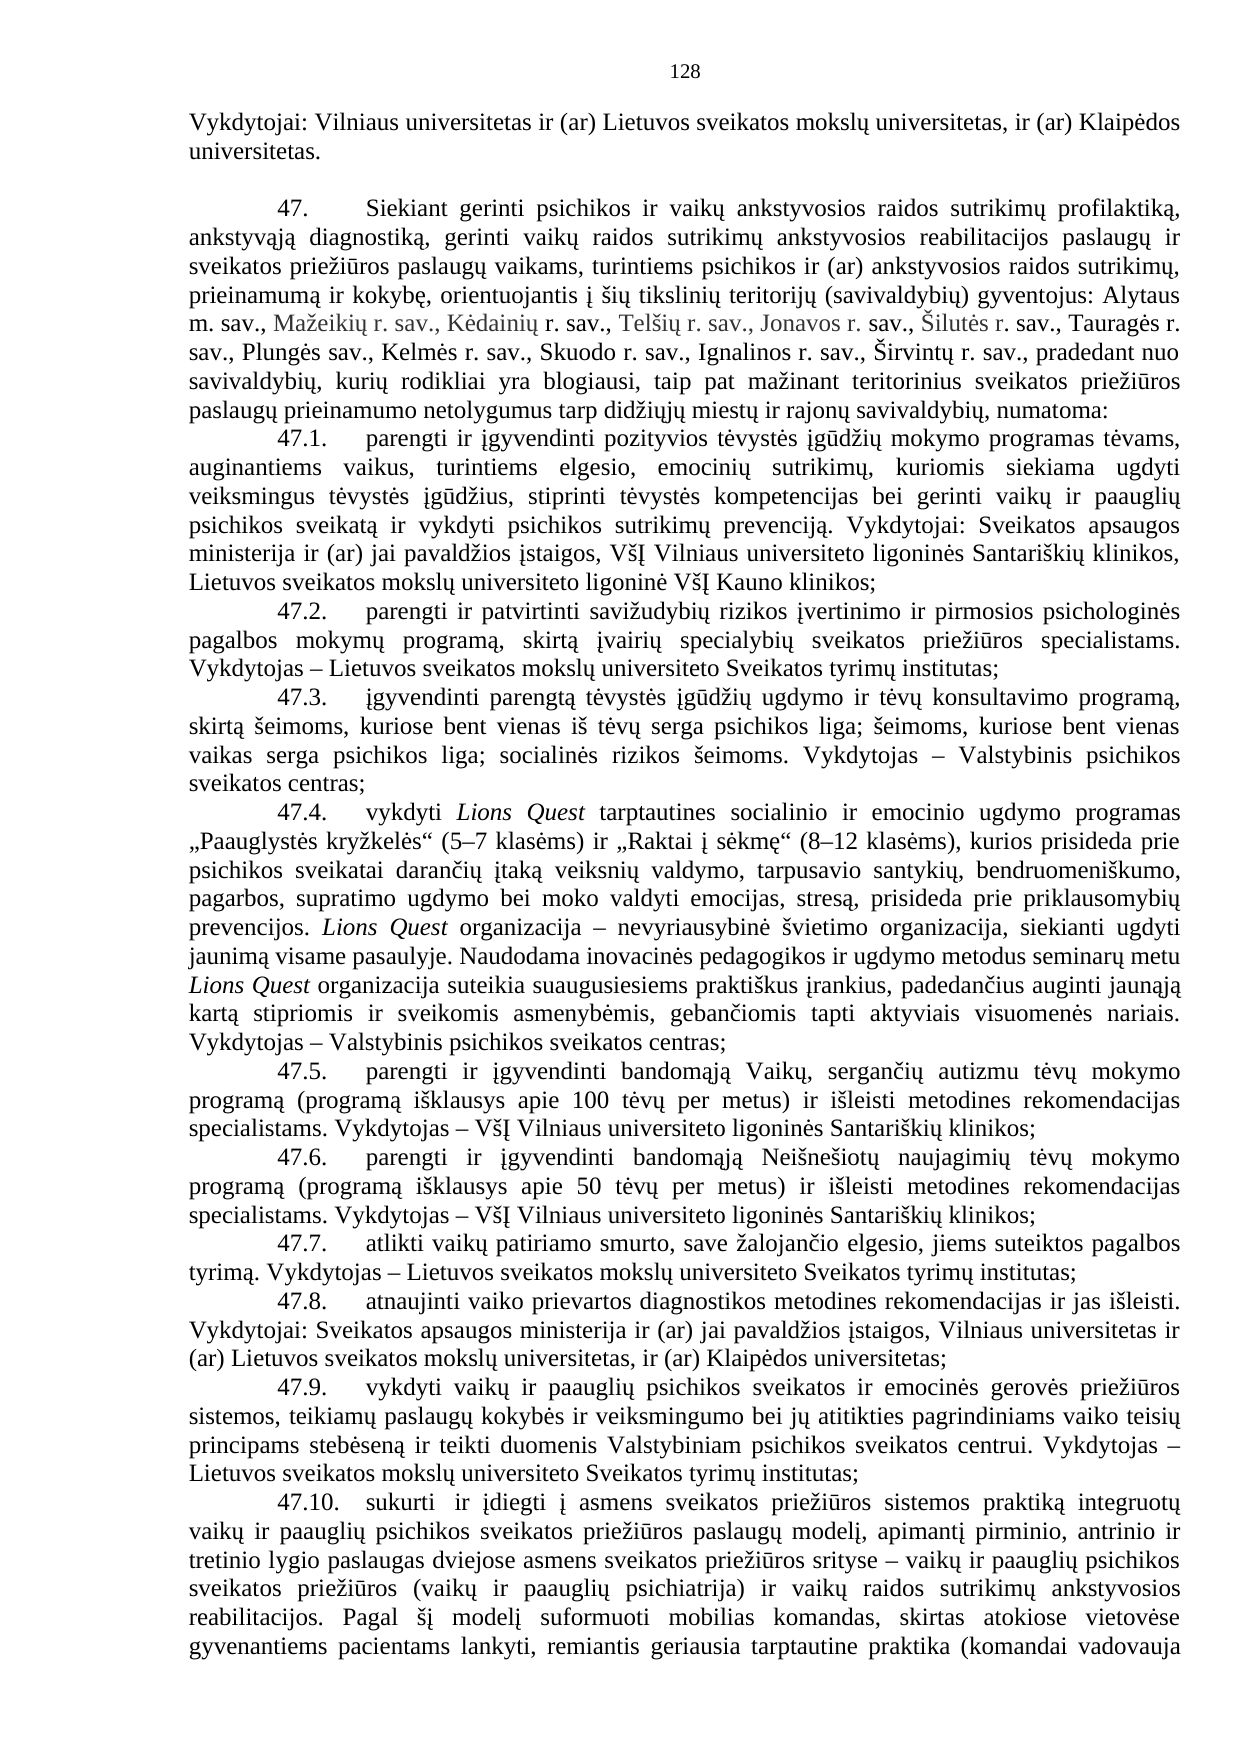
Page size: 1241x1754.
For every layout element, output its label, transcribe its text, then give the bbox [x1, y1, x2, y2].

text 47.9. vykdyti vaikų ir paauglių psichikos sveikatos ir emocinės gerovės priežiūros sistemos, teikiamų paslaugų kokybės ir veiksmingumo bei jų atitikties pagrindiniams vaiko teisių principams stebėseną ir teikti duomenis Valstybiniam psichikos sveikatos centrui. Vykdytojas – Lietuvos sveikatos mokslų universiteto Sveikatos tyrimų institutas; [188, 1372, 1181, 1487]
text Vykdytojai: Vilniaus universitetas ir (ar) Lietuvos sveikatos mokslų universitetas, ir (ar) Klaipėdos universitetas. [188, 107, 1181, 165]
text 47.8. atnaujinti vaiko prievartos diagnostikos metodines rekomendacijas ir jas išleisti. Vykdytojai: Sveikatos apsaugos ministerija ir (ar) jai pavaldžios įstaigos, Vilniaus universitetas ir (ar) Lietuvos sveikatos mokslų universitetas, ir (ar) Klaipėdos universitetas; [188, 1286, 1181, 1372]
text 47.6. parengti ir įgyvendinti bandomąją Neišnešiotų naujagimių tėvų mokymo programą (programą išklausys apie 50 tėvų per metus) ir išleisti metodines rekomendacijas specialistams. Vykdytojas – VšĮ Vilniaus universiteto ligoninės Santariškių klinikos; [188, 1142, 1181, 1228]
text 47.4. vykdyti Lions Quest tarptautines socialinio ir emocinio ugdymo programas „Paauglystės kryžkelės“ (5–7 klasėms) ir „Raktai į sėkmę“ (8–12 klasėms), kurios prisideda prie psichikos sveikatai darančių įtaką veiksnių valdymo, tarpusavio santykių, bendruomeniškumo, pagarbos, supratimo ugdymo bei moko valdyti emocijas, stresą, prisideda prie priklausomybių prevencijos. Lions Quest organizacija – nevyriausybinė švietimo organizacija, siekianti ugdyti jaunimą visame pasaulyje. Naudodama inovacinės pedagogikos ir ugdymo metodus seminarų metu Lions Quest organizacija suteikia suaugusiesiems praktiškus įrankius, padedančius auginti jaunąją kartą stipriomis ir sveikomis asmenybėmis, gebančiomis tapti aktyviais visuomenės nariais. Vykdytojas – Valstybinis psichikos sveikatos centras; [188, 797, 1181, 1056]
text 47.5. parengti ir įgyvendinti bandomąją Vaikų, sergančių autizmu tėvų mokymo programą (programą išklausys apie 100 tėvų per metus) ir išleisti metodines rekomendacijas specialistams. Vykdytojas – VšĮ Vilniaus universiteto ligoninės Santariškių klinikos; [188, 1056, 1181, 1142]
text 47.3. įgyvendinti parengtą tėvystės įgūdžių ugdymo ir tėvų konsultavimo programą, skirtą šeimoms, kuriose bent vienas iš tėvų serga psichikos liga; šeimoms, kuriose bent vienas vaikas serga psichikos liga; socialinės rizikos šeimoms. Vykdytojas – Valstybinis psichikos sveikatos centras; [188, 682, 1181, 797]
text 47. Siekiant gerinti psichikos ir vaikų ankstyvosios raidos sutrikimų profilaktiką, ankstyvąją diagnostiką, gerinti vaikų raidos sutrikimų ankstyvosios reabilitacijos paslaugų ir sveikatos priežiūros paslaugų vaikams, turintiems psichikos ir (ar) ankstyvosios raidos sutrikimų, prieinamumą ir kokybę, orientuojantis į šių tikslinių teritorijų (savivaldybių) gyventojus: Alytaus m. sav., Mažeikių r. sav., Kėdainių r. sav., Telšių r. sav., Jonavos r. sav., Šilutės r. sav., Tauragės r. sav., Plungės sav., Kelmės r. sav., Skuodo r. sav., Ignalinos r. sav., Širvintų r. sav., pradedant nuo savivaldybių, kurių rodikliai yra blogiausi, taip pat mažinant teritorinius sveikatos priežiūros paslaugų prieinamumo netolygumus tarp didžiųjų miestų ir rajonų savivaldybių, numatoma: [188, 193, 1181, 423]
text 47.7. atlikti vaikų patiriamo smurto, save žalojančio elgesio, jiems suteiktos pagalbos tyrimą. Vykdytojas – Lietuvos sveikatos mokslų universiteto Sveikatos tyrimų institutas; [188, 1228, 1181, 1286]
text 47.2. parengti ir patvirtinti savižudybių rizikos įvertinimo ir pirmosios psichologinės pagalbos mokymų programą, skirtą įvairių specialybių sveikatos priežiūros specialistams. Vykdytojas – Lietuvos sveikatos mokslų universiteto Sveikatos tyrimų institutas; [188, 596, 1181, 682]
text 47.1. parengti ir įgyvendinti pozityvios tėvystės įgūdžių mokymo programas tėvams, auginantiems vaikus, turintiems elgesio, emocinių sutrikimų, kuriomis siekiama ugdyti veiksmingus tėvystės įgūdžius, stiprinti tėvystės kompetencijas bei gerinti vaikų ir paauglių psichikos sveikatą ir vykdyti psichikos sutrikimų prevenciją. Vykdytojai: Sveikatos apsaugos ministerija ir (ar) jai pavaldžios įstaigos, VšĮ Vilniaus universiteto ligoninės Santariškių klinikos, Lietuvos sveikatos mokslų universiteto ligoninė VšĮ Kauno klinikos; [188, 423, 1181, 596]
text 47.10. sukurti ir įdiegti į asmens sveikatos priežiūros sistemos praktiką integruotų vaikų ir paauglių psichikos sveikatos priežiūros paslaugų modelį, apimantį pirminio, antrinio ir tretinio lygio paslaugas dviejose asmens sveikatos priežiūros srityse – vaikų ir paauglių psichikos sveikatos priežiūros (vaikų ir paauglių psichiatrija) ir vaikų raidos sutrikimų ankstyvosios reabilitacijos. Pagal šį modelį suformuoti mobilias komandas, skirtas atokiose vietovėse gyvenantiems pacientams lankyti, remiantis geriausia tarptautine praktika (komandai vadovauja [188, 1487, 1181, 1660]
